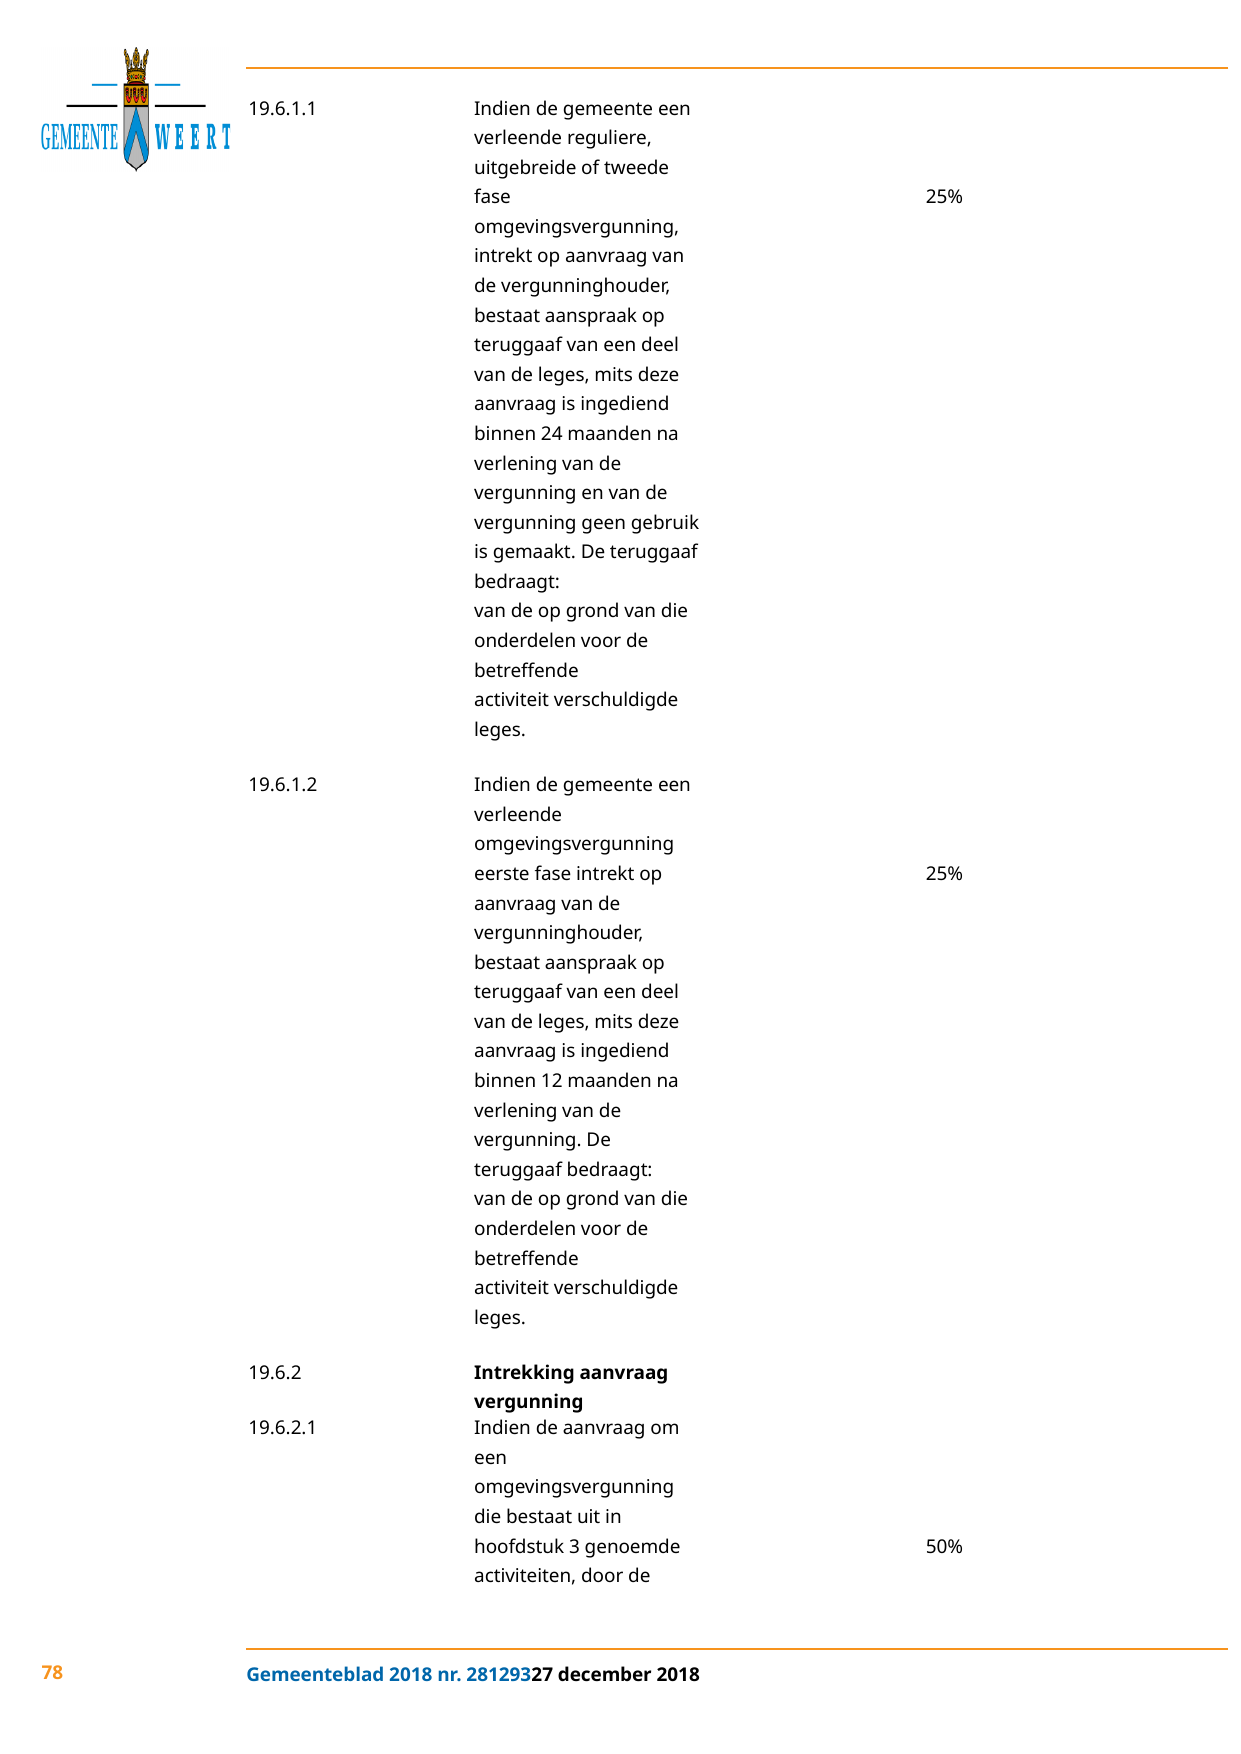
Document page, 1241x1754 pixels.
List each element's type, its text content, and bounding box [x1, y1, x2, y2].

table_cell Indien de gemeente een verleende omgevingsvergunning eerste fase intrekt op aanvraag van de vergunninghouder, bestaat aanspraak op teruggaaf van een deel van de leges, mits deze aanvraag is ingediend binnen 12 maanden na verlening van de vergunning. De teruggaaf bedraagt: van de op grond van die onderdelen voor de betreffende activiteit verschuldigde leges. [474, 771, 700, 1359]
table_cell [700, 771, 926, 1359]
table_cell [700, 95, 926, 771]
table_cell 25% [926, 95, 1152, 771]
table_cell 19.6.1.2 [248, 771, 474, 1359]
table_cell Indien de aanvraag om een omgevingsvergunning die bestaat uit in hoofdstuk 3 genoemde activiteiten, door de [474, 1415, 700, 1588]
table_cell 25% [926, 771, 1152, 1359]
table_cell [700, 1415, 926, 1588]
table_cell Indien de gemeente een verleende reguliere, uitgebreide of tweede fase omgevingsvergunning, intrekt op aanvraag van de vergunninghouder, bestaat aanspraak op teruggaaf van een deel van de leges, mits deze aanvraag is ingediend binnen 24 maanden na verlening van de vergunning en van de vergunning geen gebruik is gemaakt. De teruggaaf bedraagt: van de op grond van die onderdelen voor de betreffende activiteit verschuldigde leges. [474, 95, 700, 771]
table_cell 19.6.2 [248, 1359, 474, 1414]
table_cell Intrekking aanvraag vergunning [474, 1359, 700, 1414]
table_cell [700, 1359, 926, 1414]
table_cell 50% [926, 1415, 1152, 1588]
table_cell [926, 1359, 1152, 1414]
table_cell 19.6.1.1 [248, 95, 474, 771]
table_cell 19.6.2.1 [248, 1415, 474, 1588]
picture [41, 47, 231, 172]
